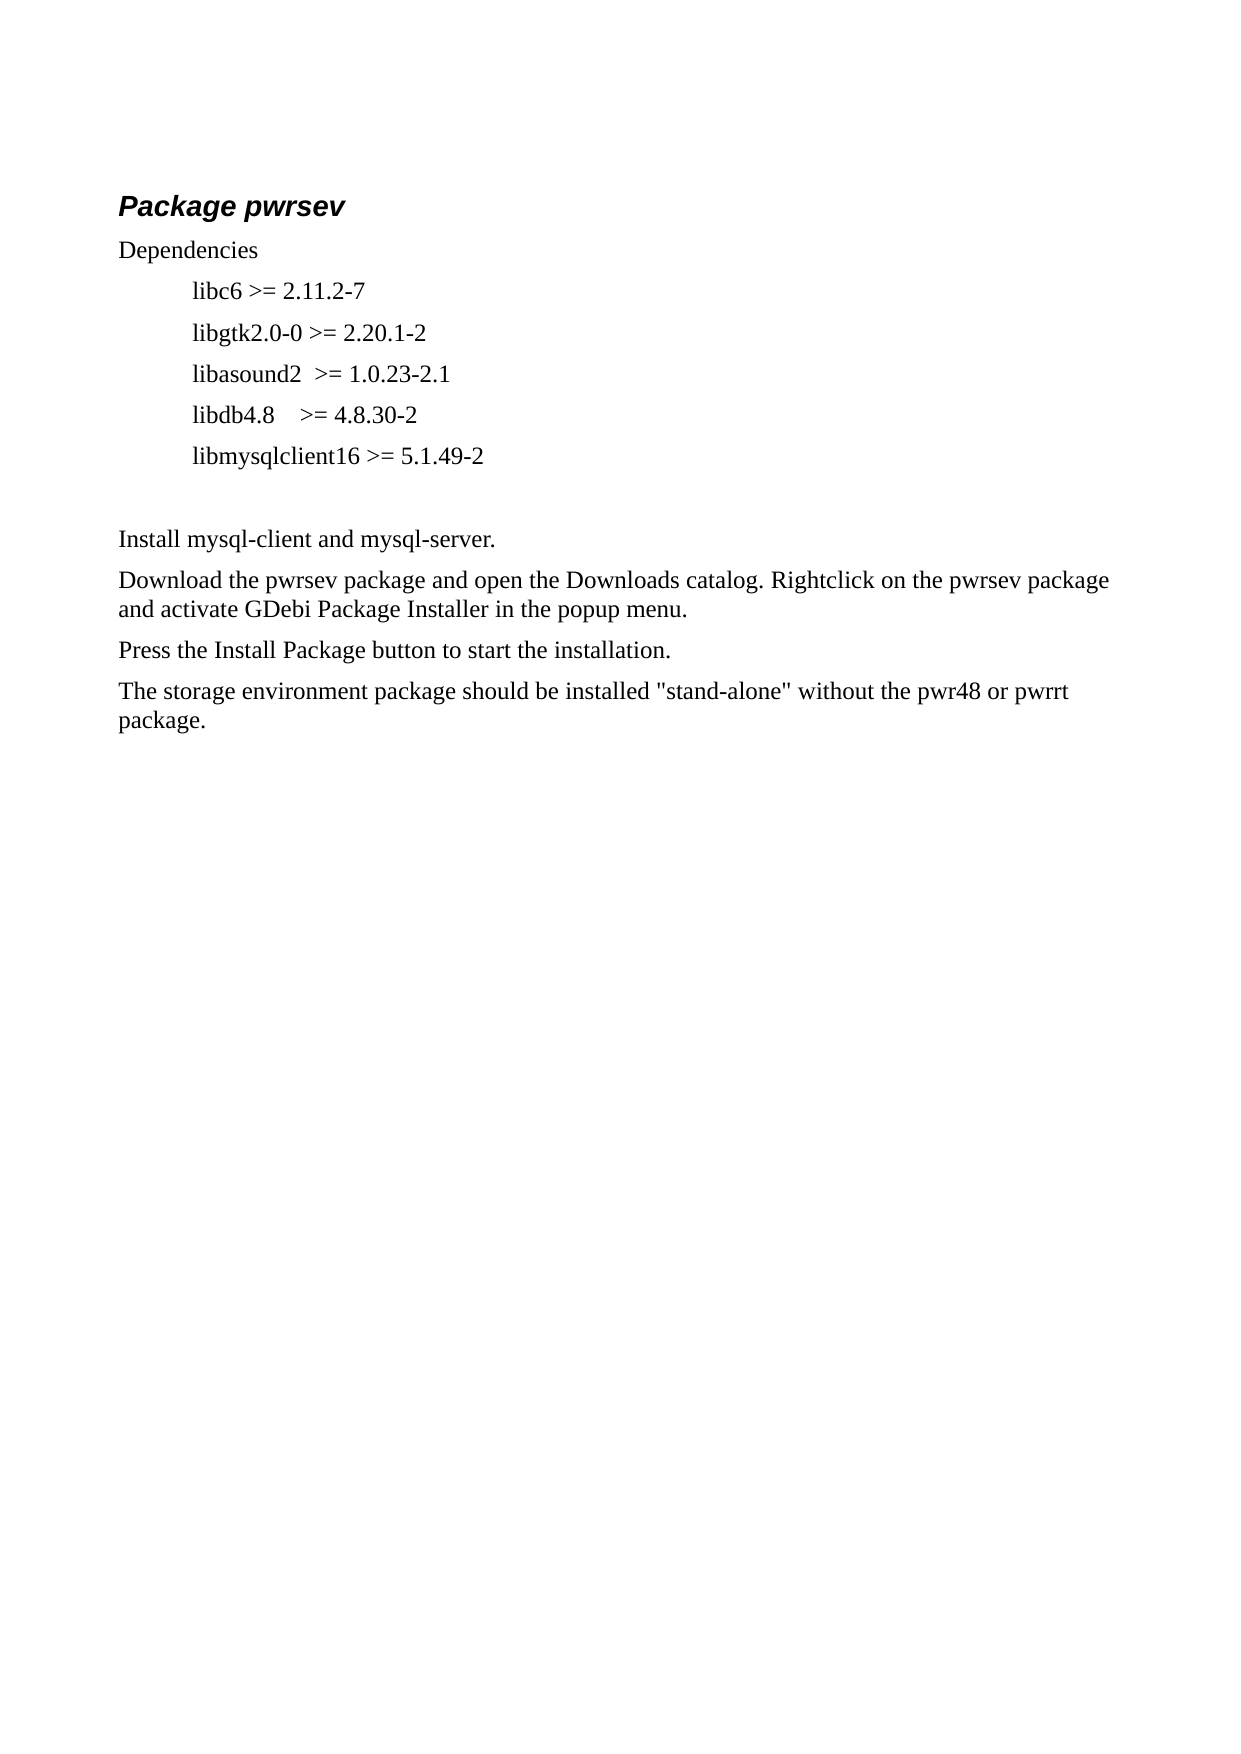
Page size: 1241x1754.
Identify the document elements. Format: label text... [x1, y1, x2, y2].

text The storage environment package should be installed "stand-alone" without the pwr48 or pwrrt package. [118, 676, 1122, 734]
text Press the Install Package button to start the installation. [118, 635, 1122, 664]
text libasound2 >= 1.0.23-2.1 [192, 359, 1122, 388]
text libgtk2.0-0 >= 2.20.1-2 [192, 318, 1122, 346]
text libc6 >= 2.11.2-7 [192, 276, 1122, 305]
text Install mysql-client and mysql-server. [118, 524, 1122, 553]
text libmysqlclient16 >= 5.1.49-2 [192, 441, 1122, 470]
text Dependencies [118, 235, 1122, 264]
text Download the pwrsev package and open the Downloads catalog. Rightclick on the pwrsev package and activate GDebi Package Installer in the popup menu. [118, 565, 1122, 623]
text libdb4.8 >= 4.8.30-2 [192, 400, 1122, 429]
subtitle Package pwrsev [118, 189, 1122, 223]
